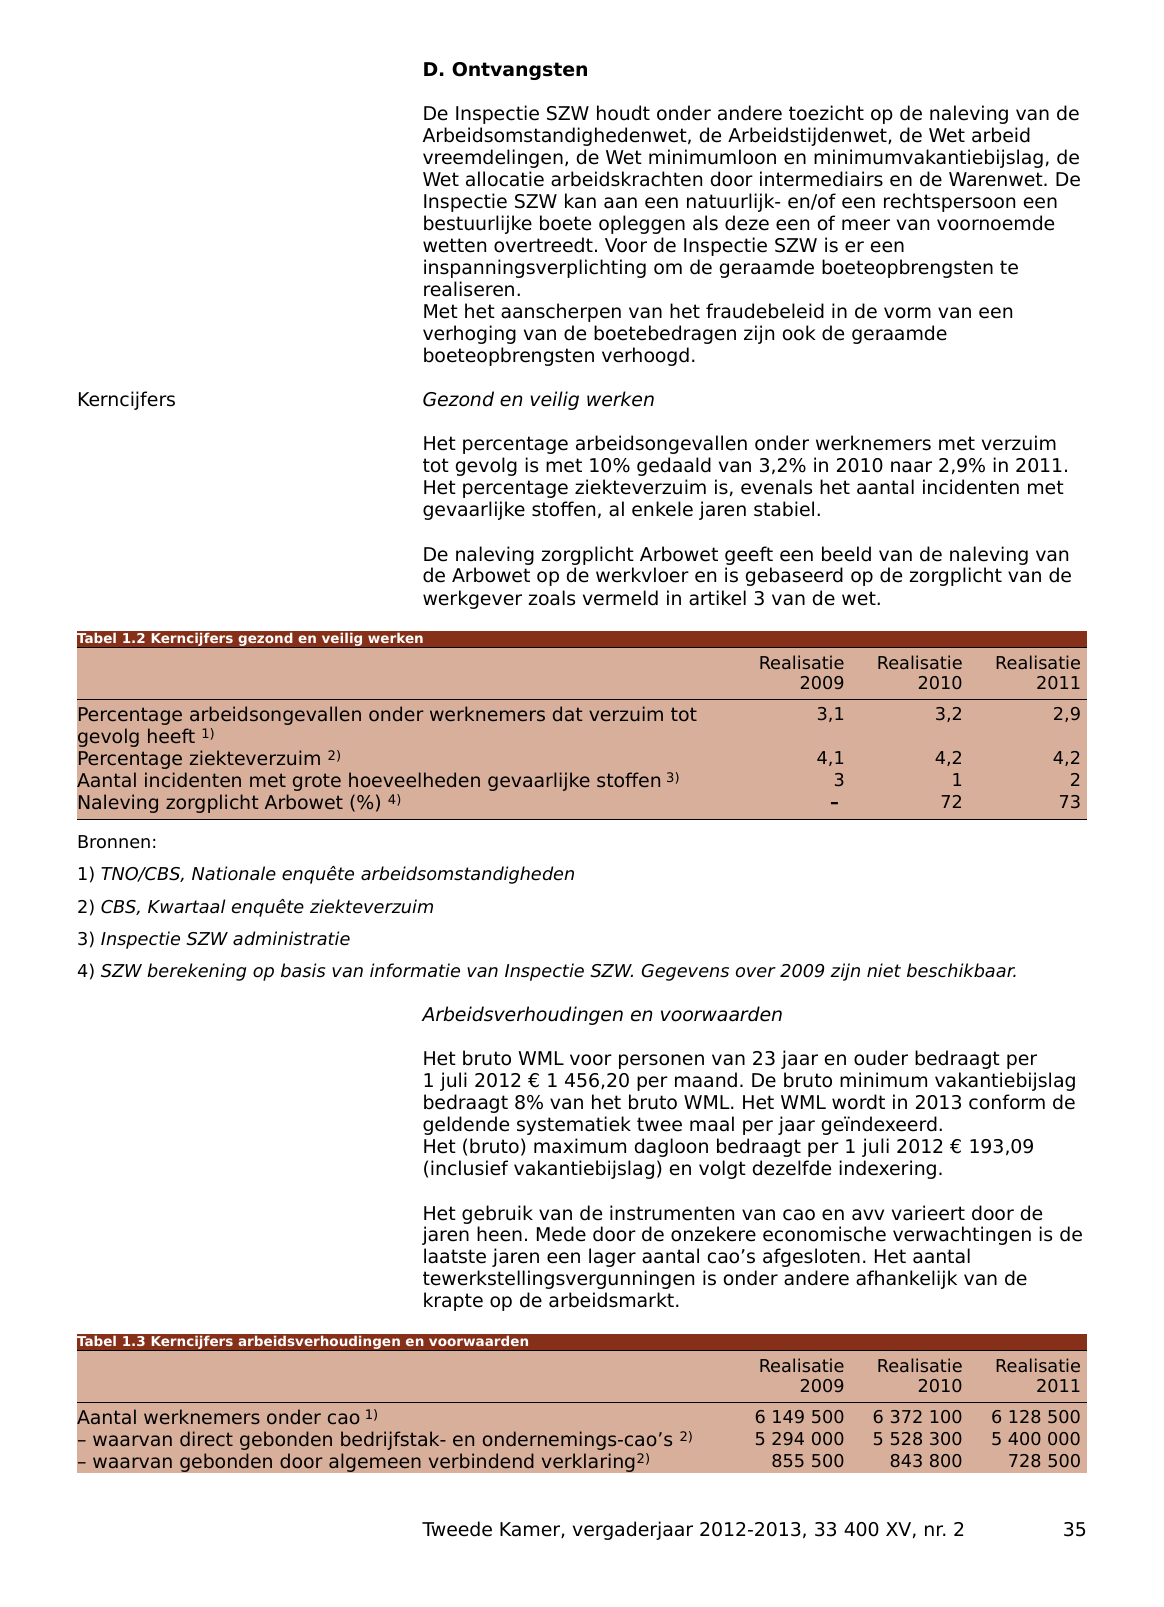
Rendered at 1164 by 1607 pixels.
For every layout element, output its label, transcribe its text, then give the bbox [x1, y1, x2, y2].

subtitle [77, 411, 399, 419]
table_cell Realisatie 2009 [732, 648, 850, 699]
table_cell Realisatie 2011 [969, 1351, 1087, 1402]
table_cell 2,9 [969, 700, 1087, 748]
text Kerncijfers [77, 389, 399, 411]
table_cell Percentage ziekteverzuim 2) [77, 748, 732, 770]
table_cell 2 [969, 770, 1087, 792]
table_cell 6 372 100 [850, 1403, 968, 1429]
table_cell – waarvan direct gebonden bedrijfstak- en ondernemings-cao’s 2) [77, 1429, 732, 1451]
subtitle Arbeidsverhoudingen en voorwaarden [422, 1004, 1087, 1026]
table_cell Realisatie 2011 [969, 648, 1087, 699]
table_cell 73 [969, 792, 1087, 819]
table_cell 6 128 500 [969, 1403, 1087, 1429]
table_cell 72 [850, 792, 968, 819]
table_cell Percentage arbeidsongevallen onder werknemers dat verzuim tot gevolg heeft 1) [77, 700, 732, 748]
text De Inspectie SZW houdt onder andere toezicht op de naleving van de Arbeidsomstandighedenwet, de Arbeidstijdenwet, de Wet arbeid vreemdelingen, de Wet minimumloon en minimumvakantiebijslag, de Wet allocatie arbeidskrachten door intermediairs en de Warenwet. De Inspectie SZW kan aan een natuurlijk- en/of een rechtspersoon een bestuurlijke boete opleggen als deze een of meer van voornoemde wetten overtreedt. Voor de Inspectie SZW is er een inspanningsverplichting om de geraamde boeteopbrengsten te realiseren. [422, 103, 1087, 301]
table_cell 4,2 [850, 748, 968, 770]
text Met het aanscherpen van het fraudebeleid in de vorm van een verhoging van de boetebedragen zijn ook de geraamde boeteopbrengsten verhoogd. [422, 301, 1087, 367]
table_cell 5 294 000 [732, 1429, 850, 1451]
table_cell [77, 1351, 732, 1402]
table_cell 3,1 [732, 700, 850, 748]
table_cell – [732, 792, 850, 819]
subtitle D. Ontvangsten [422, 59, 1087, 81]
table_cell 3,2 [850, 700, 968, 748]
table_cell Aantal werknemers onder cao 1) [77, 1403, 732, 1429]
table_cell Bronnen: 1) TNO/CBS, Nationale enquête arbeidsomstandigheden 2) CBS, Kwartaal enquête ziekteverzuim 3) Inspectie SZW administratie 4) SZW berekening op basis van informatie van Inspectie SZW. Gegevens over 2009 zijn niet beschikbaar. [77, 820, 1087, 982]
table_cell 855 500 [732, 1451, 850, 1473]
text De naleving zorgplicht Arbowet geeft een beeld van de naleving van de Arbowet op de werkvloer en is gebaseerd op de zorgplicht van de werkgever zoals vermeld in artikel 3 van de wet. [422, 543, 1087, 609]
table_cell Realisatie 2010 [850, 648, 968, 699]
table_cell 3 [732, 770, 850, 792]
table_cell [77, 648, 732, 699]
table_cell Realisatie 2010 [850, 1351, 968, 1402]
text Het bruto WML voor personen van 23 jaar en ouder bedraagt per 1 juli 2012 € 1 456,20 per maand. De bruto minimum vakantiebijslag bedraagt 8% van het bruto WML. Het WML wordt in 2013 conform de geldende systematiek twee maal per jaar geïndexeerd. [422, 1048, 1087, 1136]
table_cell 4,1 [732, 748, 850, 770]
table_cell 4,2 [969, 748, 1087, 770]
table_cell 5 528 300 [850, 1429, 968, 1451]
table_cell 1 [850, 770, 968, 792]
text Het (bruto) maximum dagloon bedraagt per 1 juli 2012 € 193,09 (inclusief vakantiebijslag) en volgt dezelfde indexering. [422, 1136, 1087, 1180]
table_header Tabel 1.2 Kerncijfers gezond en veilig werken [77, 631, 1087, 647]
table_cell Naleving zorgplicht Arbowet (%) 4) [77, 792, 732, 819]
table_cell 728 500 [969, 1451, 1087, 1473]
table_header Tabel 1.3 Kerncijfers arbeidsverhoudingen en voorwaarden [77, 1334, 1087, 1350]
text Het gebruik van de instrumenten van cao en avv varieert door de jaren heen. Mede door de onzekere economische verwachtingen is de laatste jaren een lager aantal cao’s afgesloten. Het aantal tewerkstellingsvergunningen is onder andere afhankelijk van de krapte op de arbeidsmarkt. [422, 1202, 1087, 1312]
table_cell – waarvan gebonden door algemeen verbindend verklaring2) [77, 1451, 732, 1473]
subtitle Gezond en veilig werken [422, 389, 1087, 411]
table_cell Aantal incidenten met grote hoeveelheden gevaarlijke stoffen 3) [77, 770, 732, 792]
table_cell Realisatie 2009 [732, 1351, 850, 1402]
table_cell 5 400 000 [969, 1429, 1087, 1451]
text Het percentage arbeidsongevallen onder werknemers met verzuim tot gevolg is met 10% gedaald van 3,2% in 2010 naar 2,9% in 2011. Het percentage ziekteverzuim is, evenals het aantal incidenten met gevaarlijke stoffen, al enkele jaren stabiel. [422, 433, 1087, 521]
table_cell 6 149 500 [732, 1403, 850, 1429]
table_cell 843 800 [850, 1451, 968, 1473]
